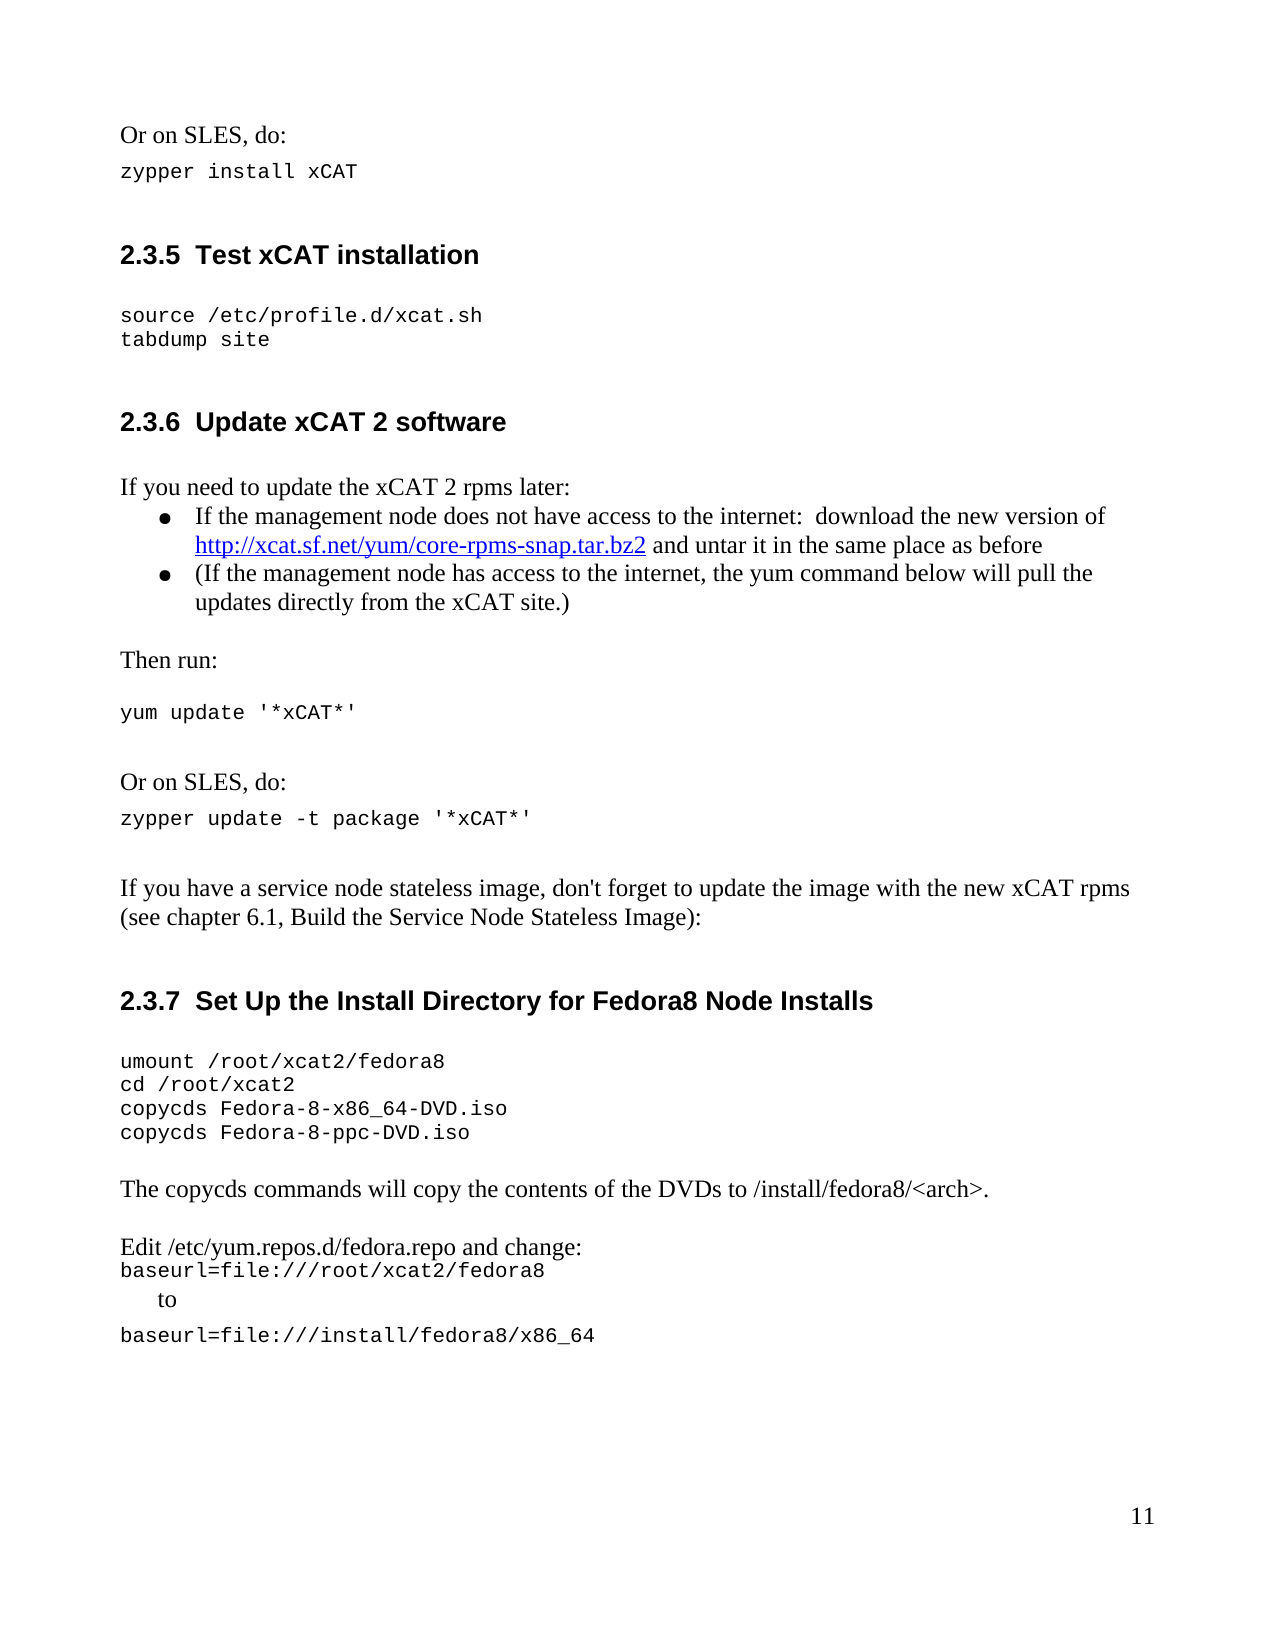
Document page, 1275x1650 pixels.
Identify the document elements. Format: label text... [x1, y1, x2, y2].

subtitle Update xCAT 2 software [120, 406, 1155, 437]
text If you have a service node stateless image, don't forget to update the image with the new xCAT rpms (see chapter 6.1, Build the Service Node Stateless Image): [120, 873, 1155, 931]
text tabdump site [120, 328, 1155, 352]
text baseurl=file:///root/xcat2/fedora8 [120, 1260, 1155, 1284]
text source /etc/profile.d/xcat.sh [120, 305, 1155, 328]
text zypper update -t package '*xCAT*' [120, 808, 1155, 832]
text Then run: [120, 645, 1155, 673]
text Edit /etc/yum.repos.d/fedora.repo and change: [120, 1232, 1155, 1260]
text copycds Fedora-8-x86_64-DVD.iso [120, 1098, 1155, 1122]
text yum update '*xCAT*' [120, 702, 1155, 726]
text zypper install xCAT [120, 161, 1155, 185]
text Or on SLES, do: [120, 120, 1155, 149]
text Or on SLES, do: [120, 767, 1155, 796]
subtitle Set Up the Install Directory for Fedora8 Node Installs [120, 984, 1155, 1016]
list If the management node does not have access to the internet: download the new version of http://xcat.sf.net/yum/core-rpms-snap.tar.bz2 and untar it in the same place as before [157, 501, 1155, 558]
text The copycds commands will copy the contents of the DVDs to /install/fedora8/<arch>. [120, 1174, 1155, 1203]
subtitle Test xCAT installation [120, 239, 1155, 270]
text baseurl=file:///install/fedora8/x86_64 [120, 1325, 1155, 1349]
text If you need to update the xCAT 2 rpms later: [120, 472, 1155, 501]
text cd /root/xcat2 [120, 1074, 1155, 1098]
text copycds Fedora-8-ppc-DVD.iso [120, 1122, 1155, 1145]
text to [157, 1284, 1155, 1313]
text umount /root/xcat2/fedora8 [120, 1051, 1155, 1074]
list (If the management node has access to the internet, the yum command below will pull the updates directly from the xCAT site.) [157, 558, 1155, 616]
